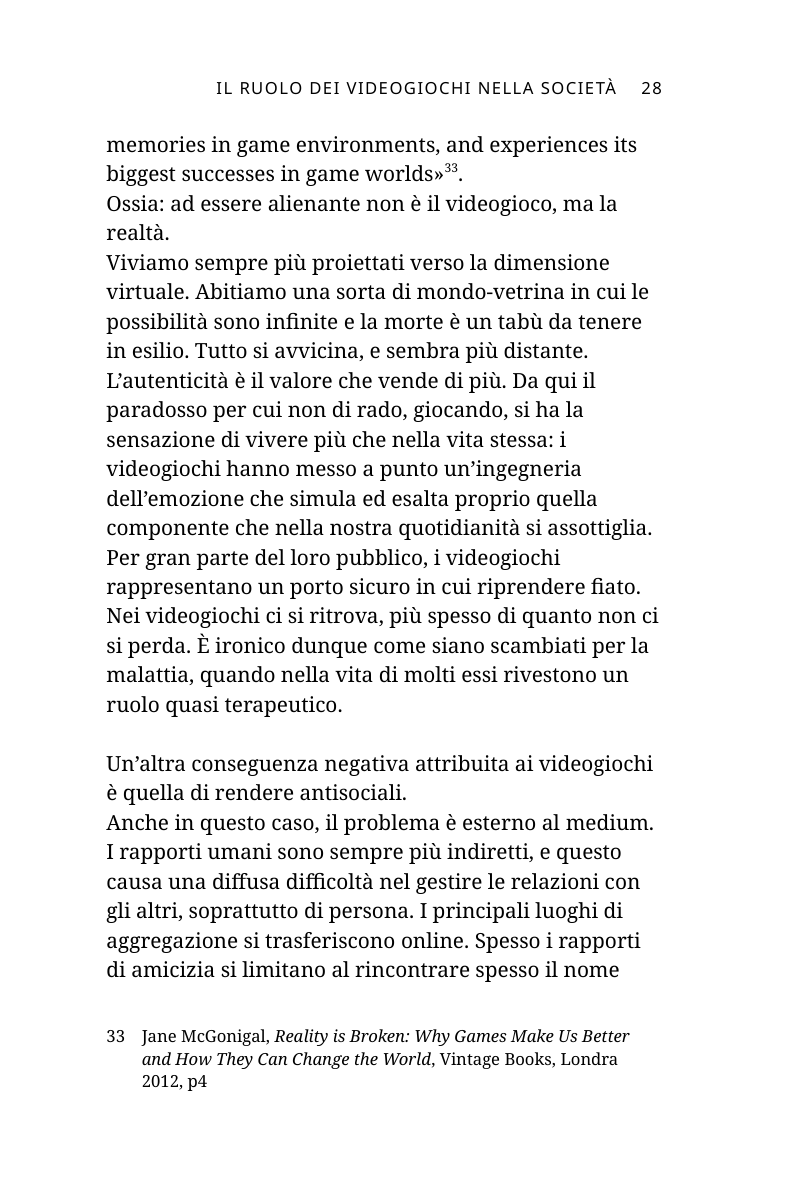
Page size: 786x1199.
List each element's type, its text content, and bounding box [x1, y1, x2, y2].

text memories in game environments, and experiences its biggest successes in game worlds». [106, 129, 661, 188]
text I rapporti umani sono sempre più indiretti, e questo causa una diffusa difficoltà nel gestire le relazioni con gli altri, soprattutto di persona. I principali luoghi di aggregazione si trasferiscono online. Spesso i rapporti di amicizia si limitano al rincontrare spesso il nome [106, 836, 661, 984]
text Per gran parte del loro pubblico, i videogiochi rappresentano un porto sicuro in cui riprendere fiato. Nei videogiochi ci si ritrova, più spesso di quanto non ci si perda. È ironico dunque come siano scambiati per la malattia, quando nella vita di molti essi rivestono un ruolo quasi terapeutico. [106, 542, 661, 718]
text Un’altra conseguenza negativa attribuita ai videogiochi è quella di rendere antisociali. [106, 748, 661, 807]
text Jane McGonigal, Reality is Broken: Why Games Make Us Better and How They Can Change the World, Vintage Books, Londra 2012, p4 [106, 1024, 661, 1093]
text Anche in questo caso, il problema è esterno al medium. [106, 807, 661, 836]
text Ossia: ad essere alienante non è il videogioco, ma la realtà. [106, 188, 661, 247]
text Viviamo sempre più proiettati verso la dimensione virtuale. Abitiamo una sorta di mondo-vetrina in cui le possibilità sono infinite e la morte è un tabù da tenere in esilio. Tutto si avvicina, e sembra più distante. L’autenticità è il valore che vende di più. Da qui il paradosso per cui non di rado, giocando, si ha la sensazione di vivere più che nella vita stessa: i videogiochi hanno messo a punto un’ingegneria dell’emozione che simula ed esalta proprio quella componente che nella nostra quotidianità si assottiglia. [106, 247, 661, 542]
